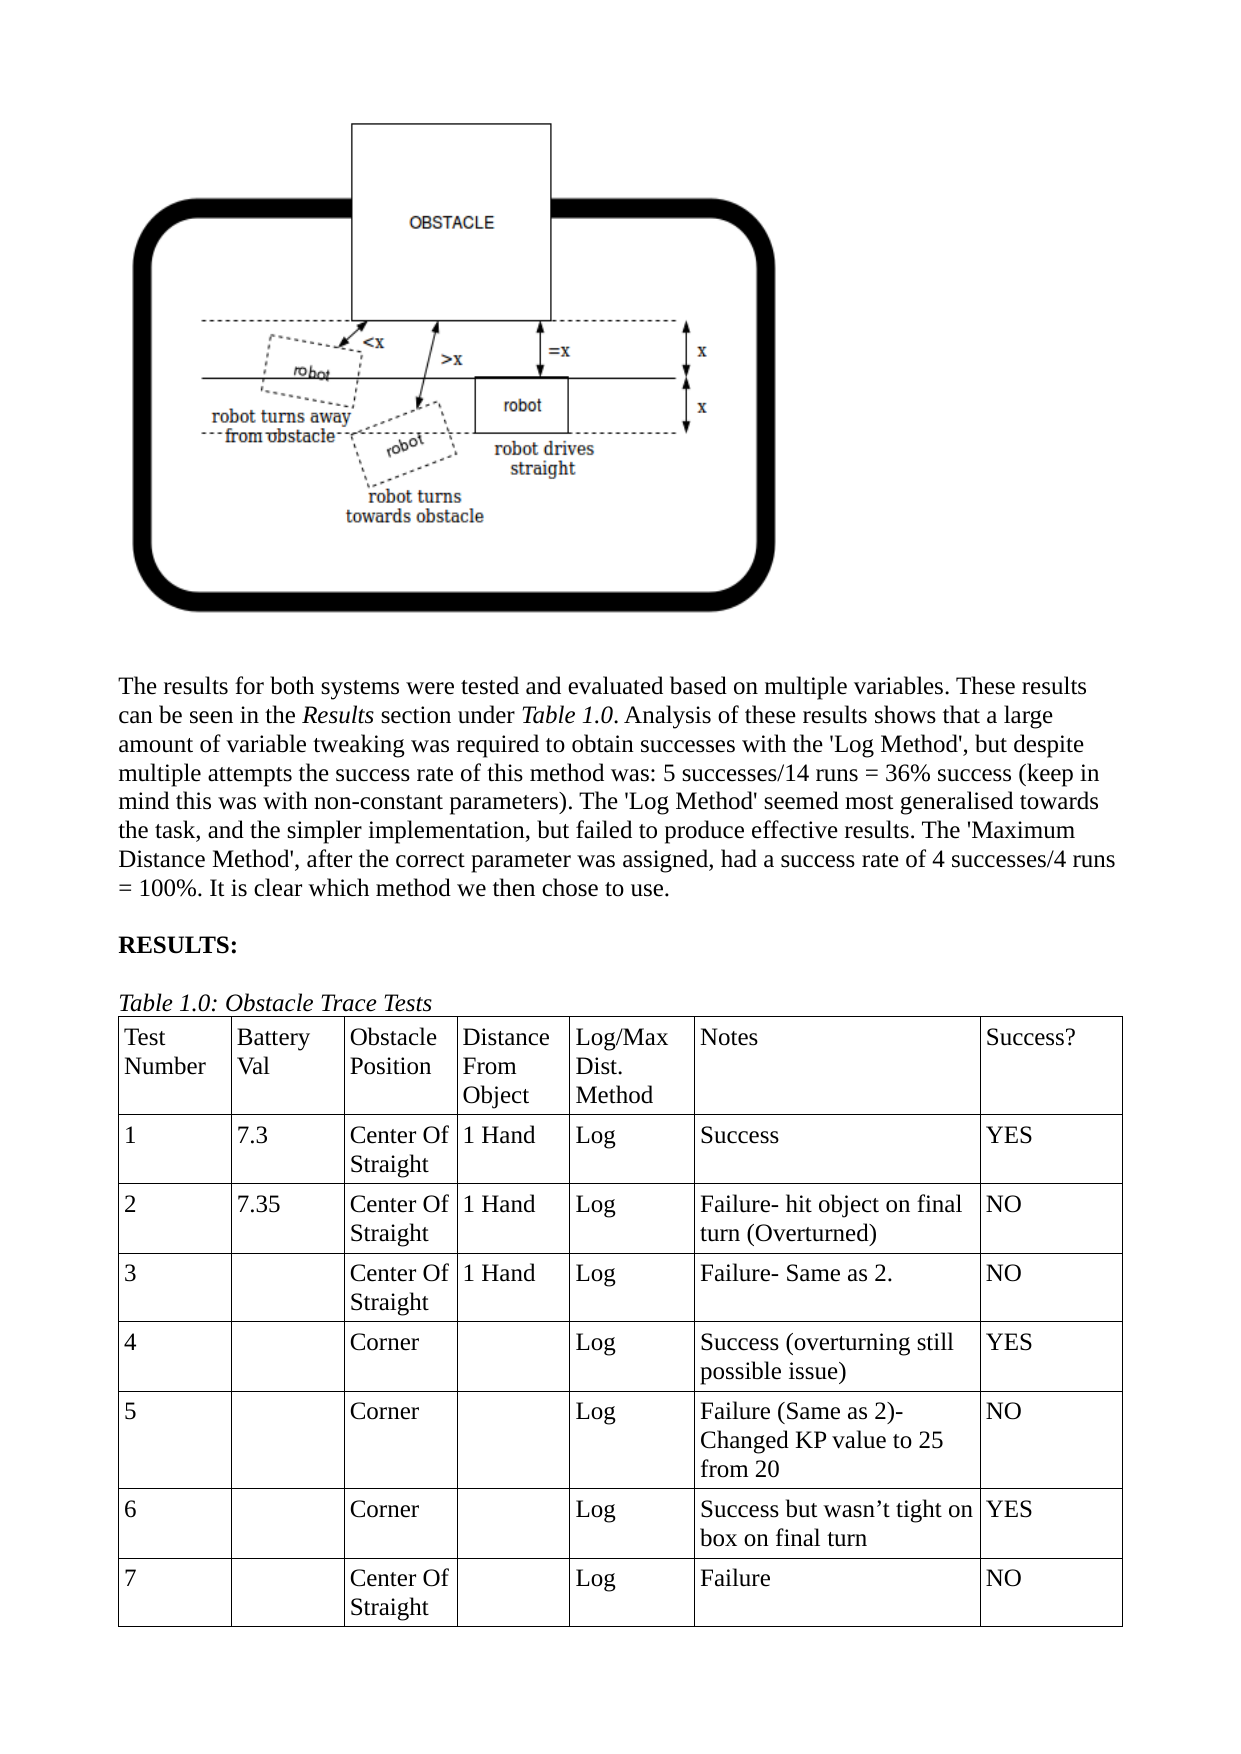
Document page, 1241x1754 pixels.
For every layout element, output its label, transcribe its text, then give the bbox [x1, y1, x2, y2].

table_cell Success but wasn’t tight on box on final turn [695, 1489, 980, 1557]
table_cell Center Of Straight [345, 1559, 457, 1626]
text The results for both systems were tested and evaluated based on multiple variables. These results can be seen in the Results section under Table 1.0. Analysis of these results shows that a large amount of variable tweaking was required to obtain successes with the 'Log Method', but despite multiple attempts the success rate of this method was: 5 successes/14 runs = 36% success (keep in mind this was with non-constant parameters). The 'Log Method' seemed most generalised towards the task, and the simpler implementation, but failed to produce effective results. The 'Maximum Distance Method', after the correct parameter was assigned, had a success rate of 4 successes/4 runs = 100%. It is clear which method we then chose to use. [118, 671, 1122, 901]
table_cell Center Of Straight [345, 1184, 457, 1252]
table_cell [232, 1322, 344, 1391]
table_cell Success [695, 1115, 980, 1183]
table_cell 7.35 [232, 1184, 344, 1252]
text RESULTS: [118, 930, 1122, 959]
table_header Notes [695, 1017, 980, 1114]
table_cell 2 [119, 1184, 231, 1252]
table_cell Failure- Same as 2. [695, 1254, 980, 1321]
table_cell Corner [345, 1489, 457, 1557]
table_header Log/Max Dist. Method [570, 1017, 694, 1114]
table_cell Center Of Straight [345, 1115, 457, 1183]
table_cell YES [981, 1489, 1122, 1557]
table_cell Failure- hit object on final turn (Overturned) [695, 1184, 980, 1252]
table_cell 1 [119, 1115, 231, 1183]
table_cell Log [570, 1489, 694, 1557]
table_header Distance From Object [458, 1017, 569, 1114]
table_cell Log [570, 1184, 694, 1252]
table_cell 1 Hand [458, 1115, 569, 1183]
table_header Test Number [119, 1017, 231, 1114]
table_cell [458, 1392, 569, 1488]
table_cell [458, 1322, 569, 1391]
table_cell Log [570, 1115, 694, 1183]
table_cell 1 Hand [458, 1254, 569, 1321]
table_cell [232, 1254, 344, 1321]
table_cell [232, 1392, 344, 1488]
table_cell Corner [345, 1392, 457, 1488]
table_cell Success (overturning still possible issue) [695, 1322, 980, 1391]
table_cell [232, 1489, 344, 1557]
table_cell Log [570, 1254, 694, 1321]
table_cell Log [570, 1322, 694, 1391]
table_cell NO [981, 1184, 1122, 1252]
table_cell 7.3 [232, 1115, 344, 1183]
table_cell [458, 1559, 569, 1626]
table_cell 3 [119, 1254, 231, 1321]
table_cell Failure [695, 1559, 980, 1626]
table_cell 1 Hand [458, 1184, 569, 1252]
table_cell NO [981, 1392, 1122, 1488]
table_cell Log [570, 1559, 694, 1626]
table_header Success? [981, 1017, 1122, 1114]
table_header Battery Val [232, 1017, 344, 1114]
table_cell [458, 1489, 569, 1557]
table_cell 4 [119, 1322, 231, 1391]
table_cell [232, 1559, 344, 1626]
table_cell NO [981, 1559, 1122, 1626]
table_cell Failure (Same as 2)- Changed KP value to 25 from 20 [695, 1392, 980, 1488]
table_cell YES [981, 1115, 1122, 1183]
text Table 1.0: Obstacle Trace Tests [118, 988, 1122, 1016]
table_cell Corner [345, 1322, 457, 1391]
table_cell NO [981, 1254, 1122, 1321]
table_cell Log [570, 1392, 694, 1488]
table_cell YES [981, 1322, 1122, 1391]
table_cell 6 [119, 1489, 231, 1557]
table_cell 5 [119, 1392, 231, 1488]
table_cell Center Of Straight [345, 1254, 457, 1321]
table_cell 7 [119, 1559, 231, 1626]
table_header Obstacle Position [345, 1017, 457, 1114]
